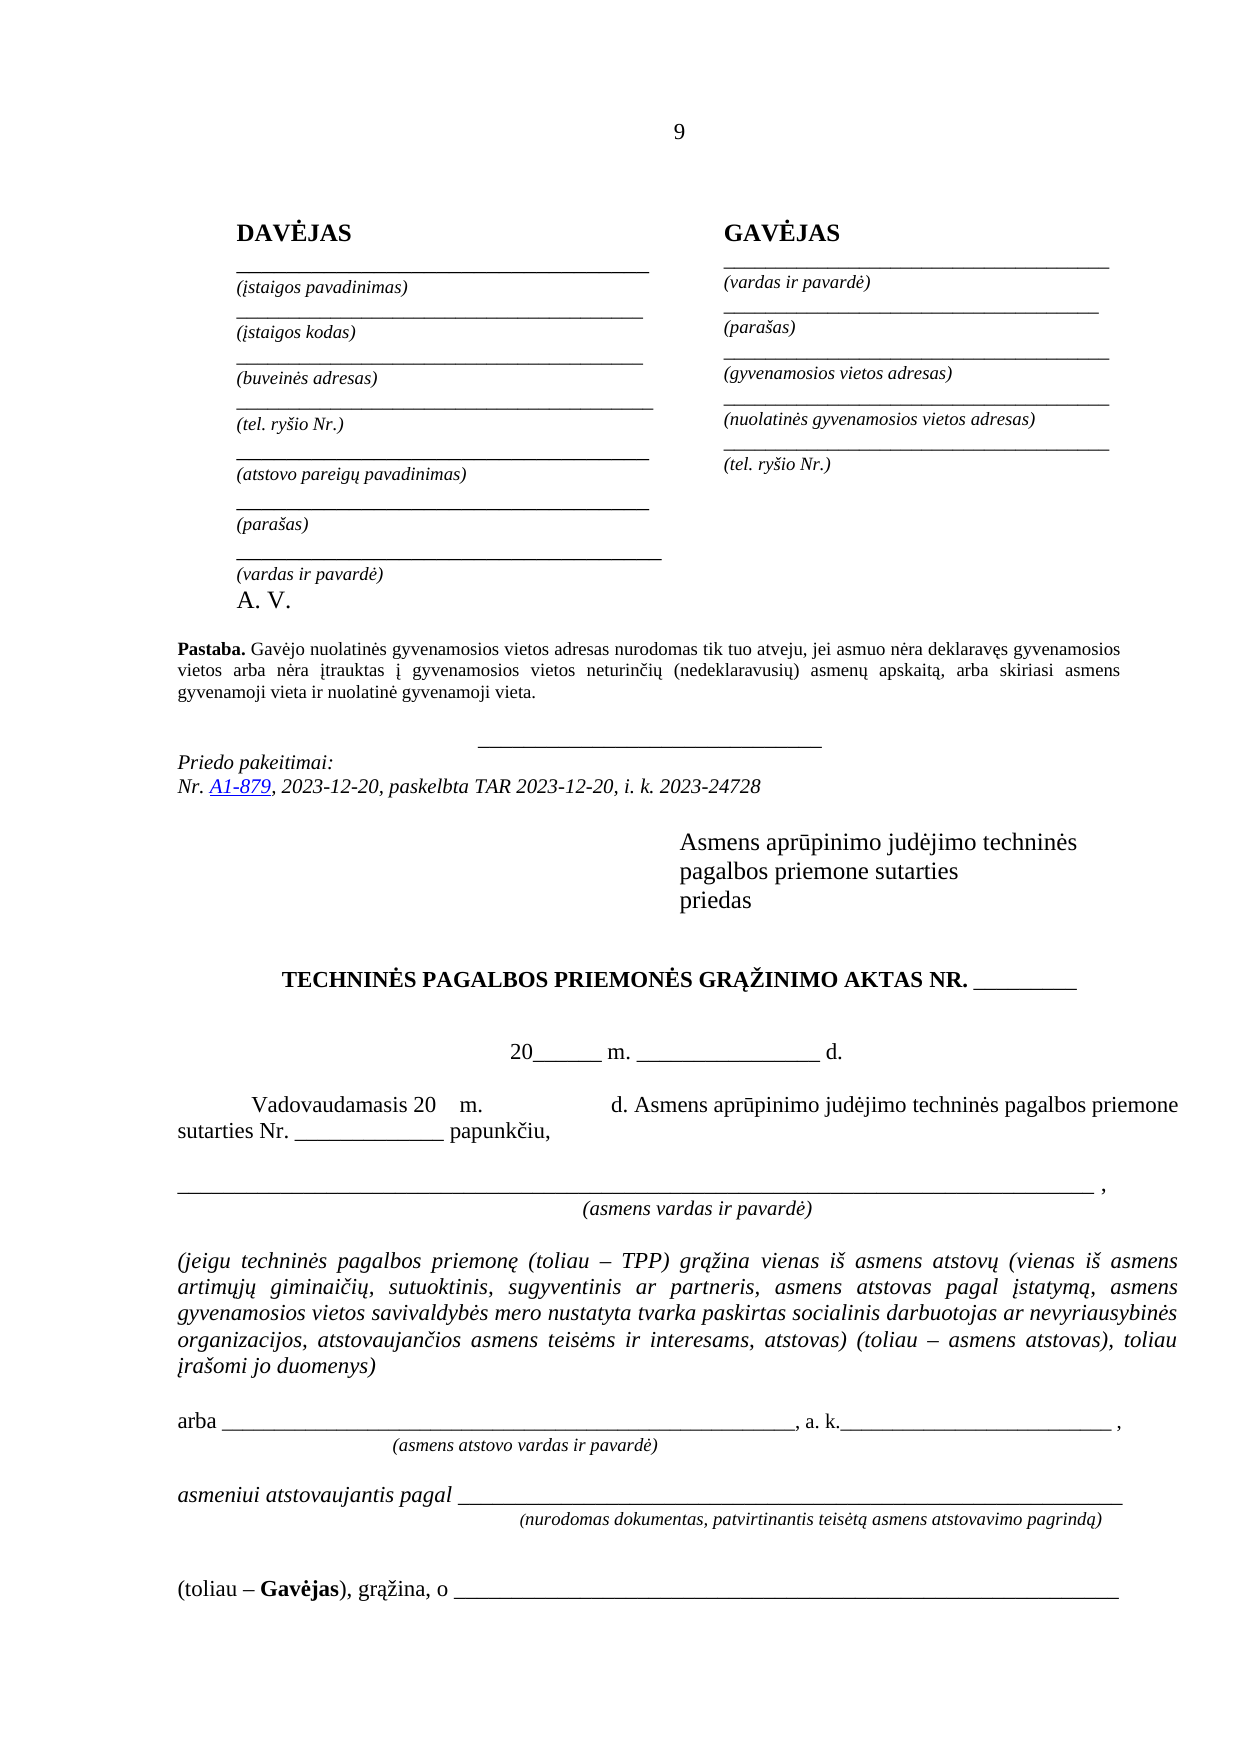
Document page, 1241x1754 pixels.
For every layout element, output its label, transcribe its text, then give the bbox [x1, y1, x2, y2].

text 20______ m. ________________ d. [177, 1038, 1181, 1064]
text Nr. A1-879, 2023-12-20, paskelbta TAR 2023-12-20, i. k. 2023-24728 [177, 774, 1122, 798]
table_header DAVĖJAS _________________________________ (įstaigos pavadinimas) _______________________________________ (įstaigos kodas) _______________________________________ (buveinės adresas) ________________________________________ (tel. ryšio Nr.) _________________________________ (atstovo pareigų pavadinimas) _________________________________ (parašas) __________________________________ (vardas ir pavardė) A. V. [192, 218, 679, 638]
text Asmens aprūpinimo judėjimo techninės [679, 827, 1184, 856]
text (nurodomas dokumentas, patvirtinantis teisėtą asmens atstovavimo pagrindą) [312, 1508, 1181, 1529]
text arba _______________________________________________________, a. k.__________________________ , [177, 1407, 1181, 1433]
text Priedo pakeitimai: [177, 750, 1122, 774]
text ________________________________________________________________________________ ‚ [177, 1170, 1181, 1196]
text (toliau – Gavėjas), grąžina, o __________________________________________________________ [177, 1575, 1181, 1601]
text Pastaba. Gavėjo nuolatinės gyvenamosios vietos adresas nurodomas tik tuo atveju, jei asmuo nėra deklaravęs gyvenamosios vietos arba nėra įtrauktas į gyvenamosios vietos neturinčių (nedeklaravusių) asmenų apskaitą, arba skiriasi asmens gyvenamoji vieta ir nuolatinė gyvenamoji vieta. [177, 638, 1122, 702]
text (asmens vardas ir pavardė) [582, 1196, 1181, 1220]
text pagalbos priemone sutarties [679, 856, 1184, 885]
text ______________________________ [177, 724, 1122, 750]
text Vadovaudamasis 20 m. d. Asmens aprūpinimo judėjimo techninės pagalbos priemone sutarties Nr. _____________ papunkčiu, [177, 1091, 1181, 1143]
table_header GAVĖJAS _____________________________________ (vardas ir pavardė) ____________________________________ (parašas) _____________________________________ (gyvenamosios vietos adresas) _____________________________________ (nuolatinės gyvenamosios vietos adresas) _____________________________________ (tel. ryšio Nr.) [679, 218, 1122, 638]
text TECHNINĖS PAGALBOS PRIEMONĖS GRĄŽINIMO AKTAS NR. _________ [177, 966, 1181, 992]
text priedas [679, 885, 1184, 913]
text (asmens atstovo vardas ir pavardė) [177, 1433, 1181, 1455]
text (jeigu techninės pagalbos priemonę (toliau – TPP) grąžina vienas iš asmens atstovų (vienas iš asmens artimųjų giminaičių, sutuoktinis, sugyventinis ar partneris, asmens atstovas pagal įstatymą, asmens gyvenamosios vietos savivaldybės mero nustatyta tvarka paskirtas socialinis darbuotojas ar nevyriausybinės organizacijos, atstovaujančios asmens teisėms ir interesams, atstovas) (toliau – asmens atstovas), toliau įrašomi jo duomenys) [177, 1247, 1181, 1378]
text asmeniui atstovaujantis pagal __________________________________________________________ [177, 1481, 1181, 1508]
